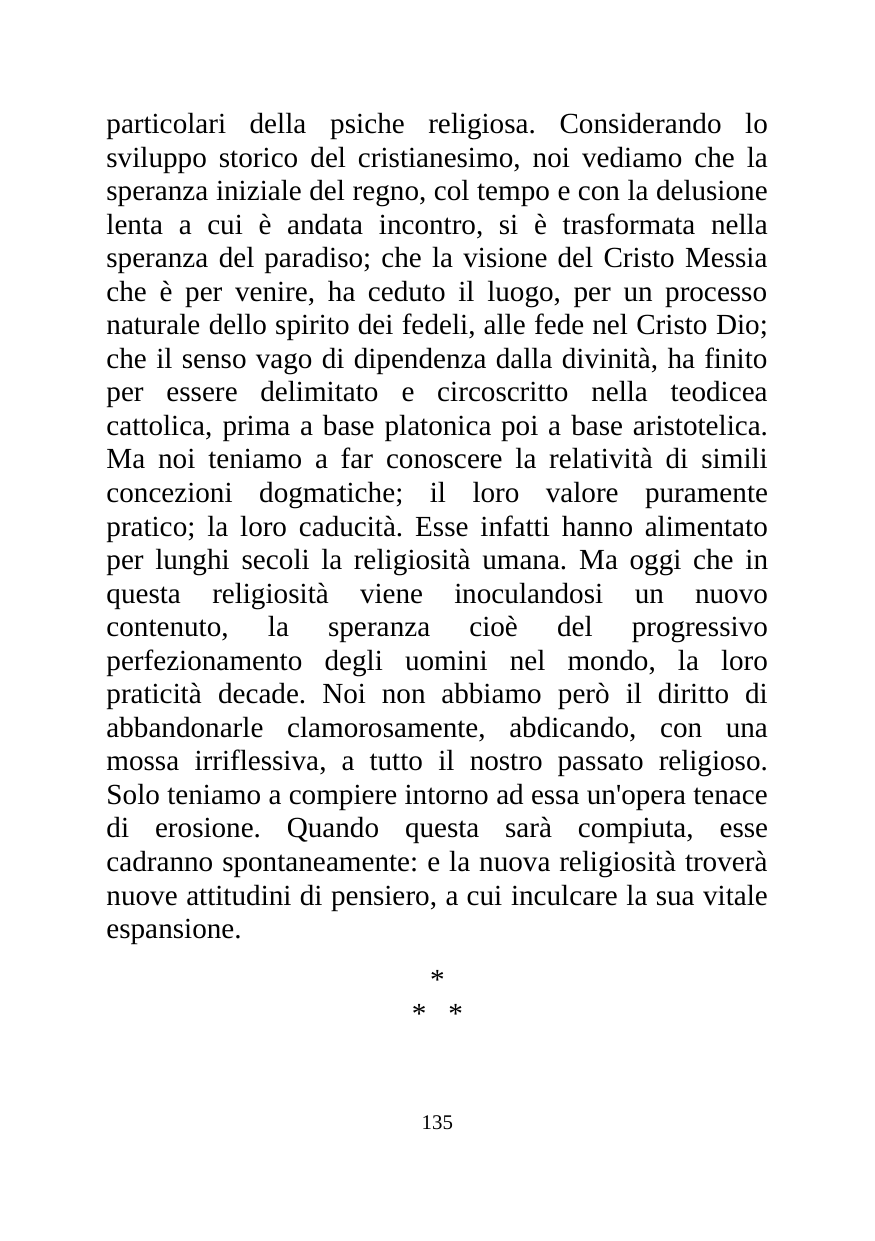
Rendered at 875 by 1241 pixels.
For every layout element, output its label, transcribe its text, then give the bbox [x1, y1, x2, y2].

text * * * [106, 962, 768, 1029]
text particolari della psiche religiosa. Considerando lo sviluppo storico del cristianesimo, noi vediamo che la speranza iniziale del regno, col tempo e con la delusione lenta a cui è andata incontro, si è trasformata nella speranza del paradiso; che la visione del Cristo Messia che è per venire, ha ceduto il luogo, per un processo naturale dello spirito dei fedeli, alle fede nel Cristo Dio; che il senso vago di dipendenza dalla divinità, ha finito per essere delimitato e circoscritto nella teodicea cattolica, prima a base platonica poi a base aristotelica. Ma noi teniamo a far conoscere la relatività di simili concezioni dogmatiche; il loro valore puramente pratico; la loro caducità. Esse infatti hanno alimentato per lunghi secoli la religiosità umana. Ma oggi che in questa religiosità viene inoculandosi un nuovo contenuto, la speranza cioè del progressivo perfezionamento degli uomini nel mondo, la loro praticità decade. Noi non abbiamo però il diritto di abbandonarle clamorosamente, abdicando, con una mossa irriflessiva, a tutto il nostro passato religioso. Solo teniamo a compiere intorno ad essa un'opera tenace di erosione. Quando questa sarà compiuta, esse cadranno spontaneamente: e la nuova religiosità troverà nuove attitudini di pensiero, a cui inculcare la sua vitale espansione. [106, 106, 768, 945]
